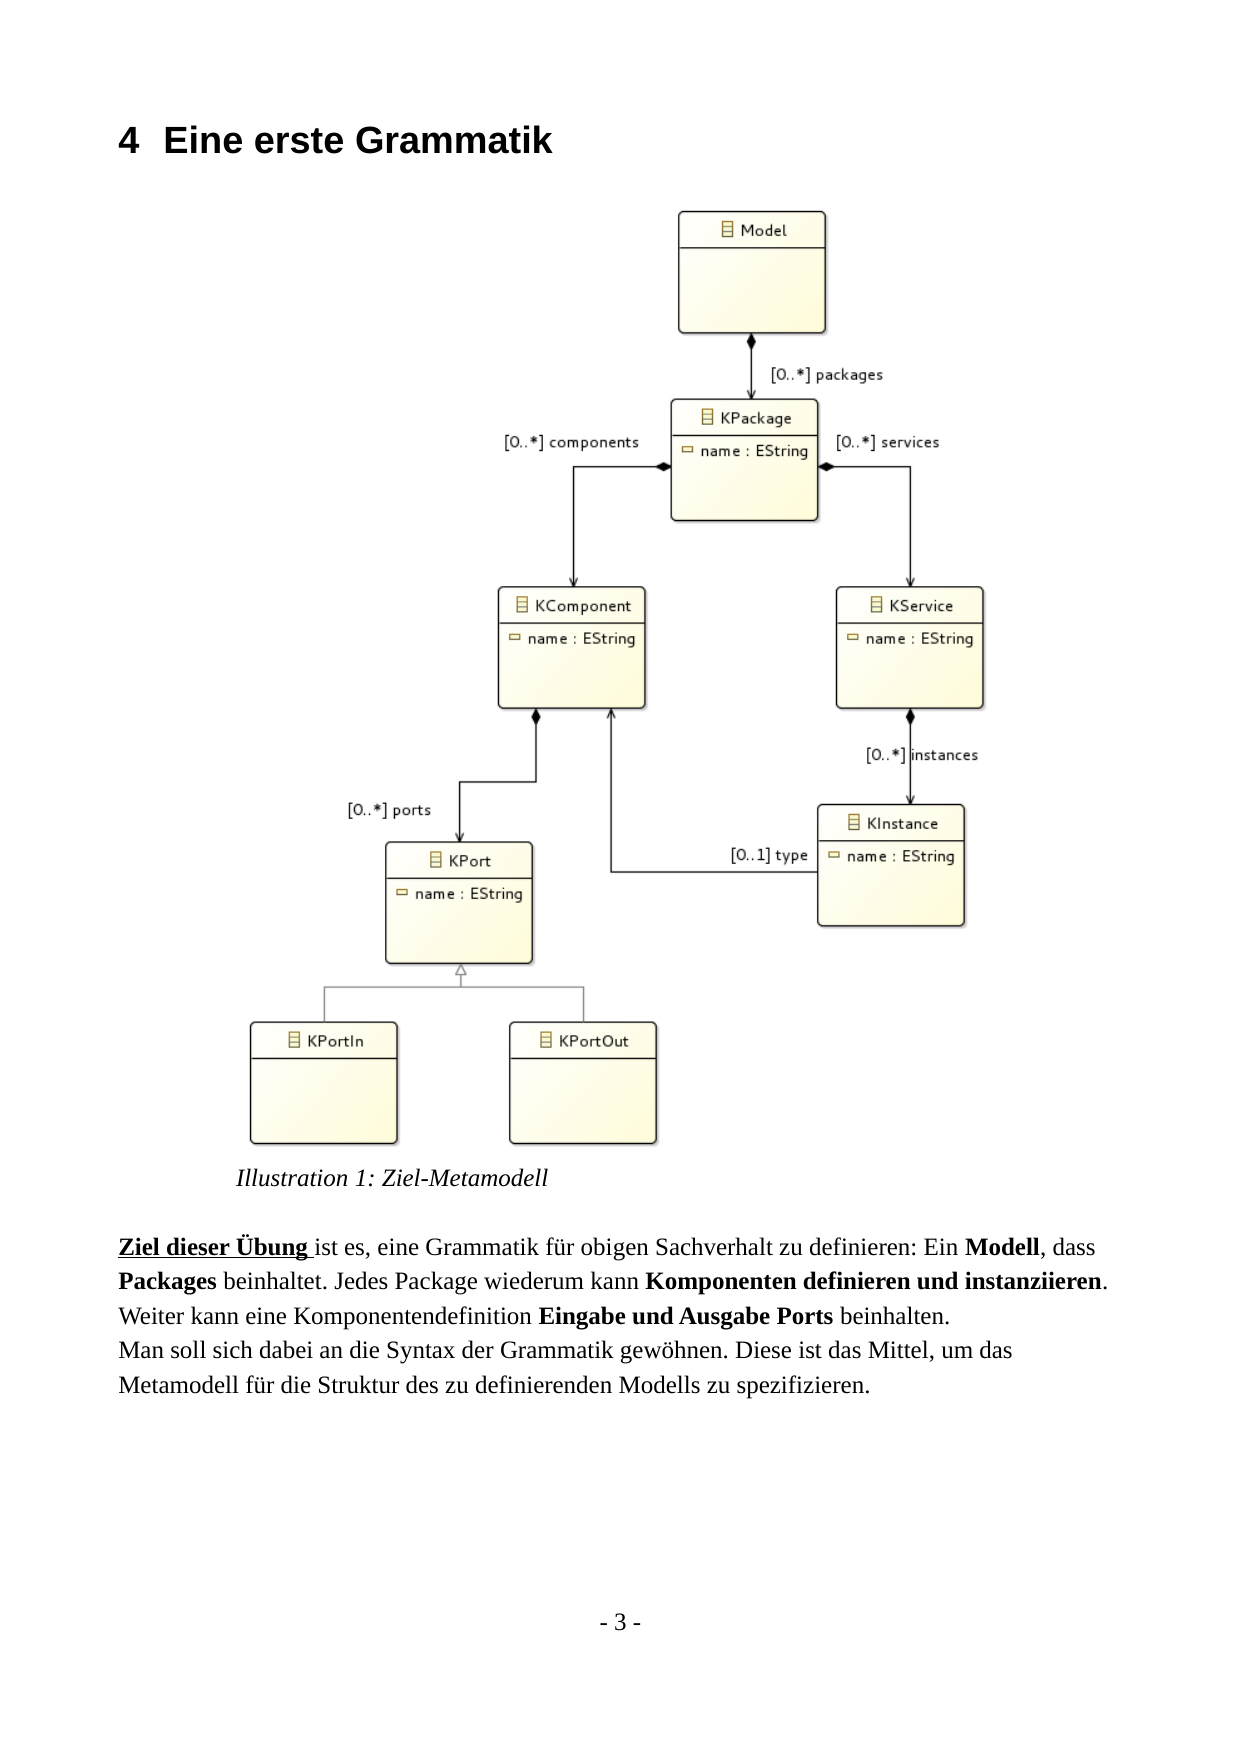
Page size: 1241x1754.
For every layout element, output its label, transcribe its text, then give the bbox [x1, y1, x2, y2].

text Man soll sich dabei an die Syntax der Grammatik gewöhnen. Diese ist das Mittel, um das Metamodell für die Struktur des zu definierenden Modells zu spezifizieren. [118, 1335, 1122, 1399]
picture [235, 186, 1005, 1163]
text Illustration 1: Ziel-Metamodell [236, 1163, 1004, 1192]
text Ziel dieser Übung ist es, eine Grammatik für obigen Sachverhalt zu definieren: Ein Modell, dass Packages beinhaltet. Jedes Package wiederum kann Komponenten definieren und instanziieren. Weiter kann eine Komponentendefinition Eingabe und Ausgabe Ports beinhalten. [118, 1232, 1122, 1330]
subtitle Eine erste Grammatik [118, 118, 1122, 162]
